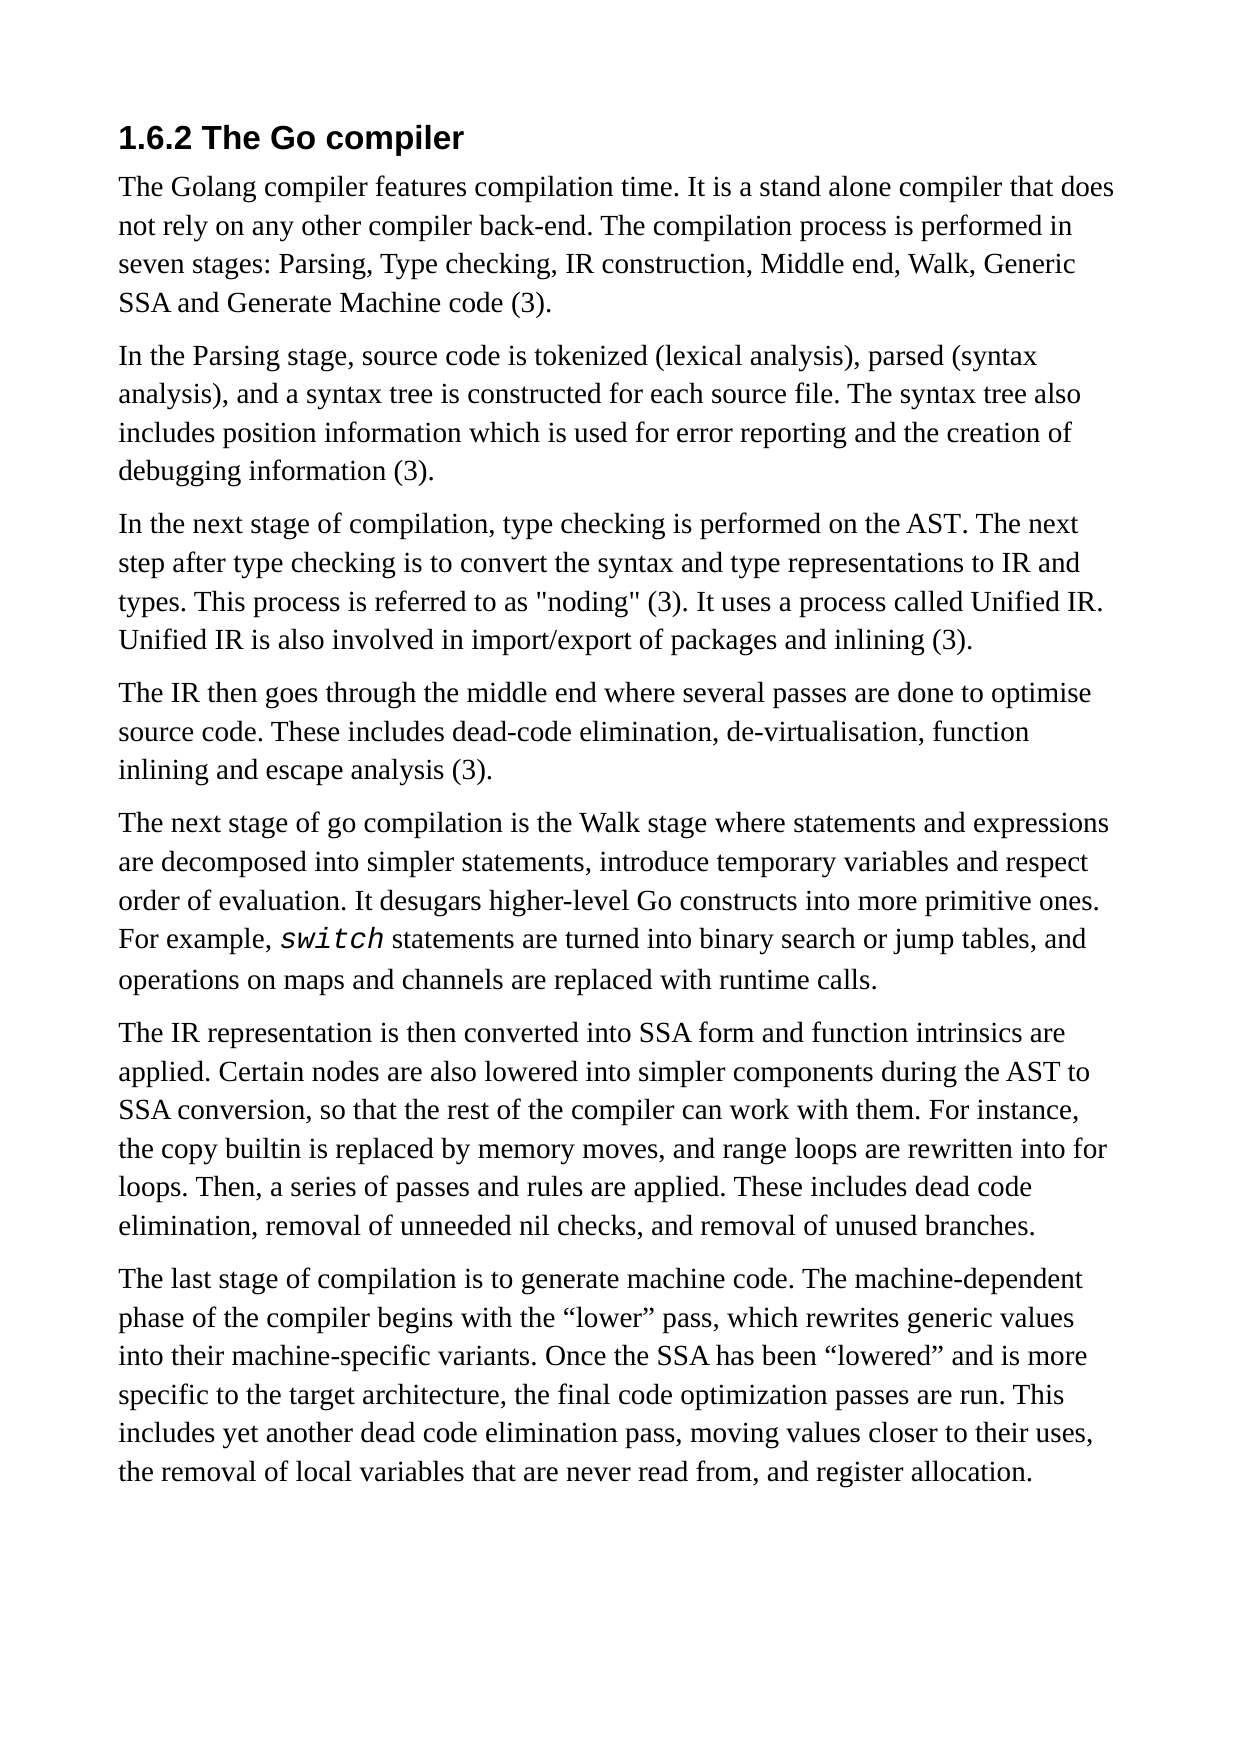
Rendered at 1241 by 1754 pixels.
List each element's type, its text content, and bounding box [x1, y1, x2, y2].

text The last stage of compilation is to generate machine code. The machine-dependent phase of the compiler begins with the “lower” pass, which rewrites generic values into their machine-specific variants. Once the SSA has been “lowered” and is more specific to the target architecture, the final code optimization passes are run. This includes yet another dead code elimination pass, moving values closer to their uses, the removal of local variables that are never read from, and register allocation. [118, 1261, 1122, 1487]
text The Golang compiler features compilation time. It is a stand alone compiler that does not rely on any other compiler back-end. The compilation process is performed in seven stages: Parsing, Type checking, IR construction, Middle end, Walk, Generic SSA and Generate Machine code (3). [118, 169, 1122, 318]
text In the Parsing stage, source code is tokenized (lexical analysis), parsed (syntax analysis), and a syntax tree is constructed for each source file. The syntax tree also includes position information which is used for error reporting and the creation of debugging information (3). [118, 338, 1122, 487]
text The next stage of go compilation is the Walk stage where statements and expressions are decomposed into simpler statements, introduce temporary variables and respect order of evaluation. It desugars higher-level Go constructs into more primitive ones. For example, switch statements are turned into binary search or jump tables, and operations on maps and channels are replaced with runtime calls. [118, 806, 1122, 996]
text The IR then goes through the middle end where several passes are done to optimise source code. These includes dead-code elimination, de-virtualisation, function inlining and escape analysis (3). [118, 675, 1122, 786]
subtitle 1.6.2 The Go compiler [118, 118, 1122, 157]
text In the next stage of compilation, type checking is performed on the AST. The next step after type checking is to convert the syntax and type representations to IR and types. This process is referred to as "noding" (3). It uses a process called Unified IR. Unified IR is also involved in import/export of packages and inlining (3). [118, 507, 1122, 656]
text The IR representation is then converted into SSA form and function intrinsics are applied. Certain nodes are also lowered into simpler components during the AST to SSA conversion, so that the rest of the compiler can work with them. For instance, the copy builtin is replaced by memory moves, and range loops are rewritten into for loops. Then, a series of passes and rules are applied. These includes dead code elimination, removal of unneeded nil checks, and removal of unused branches. [118, 1015, 1122, 1242]
